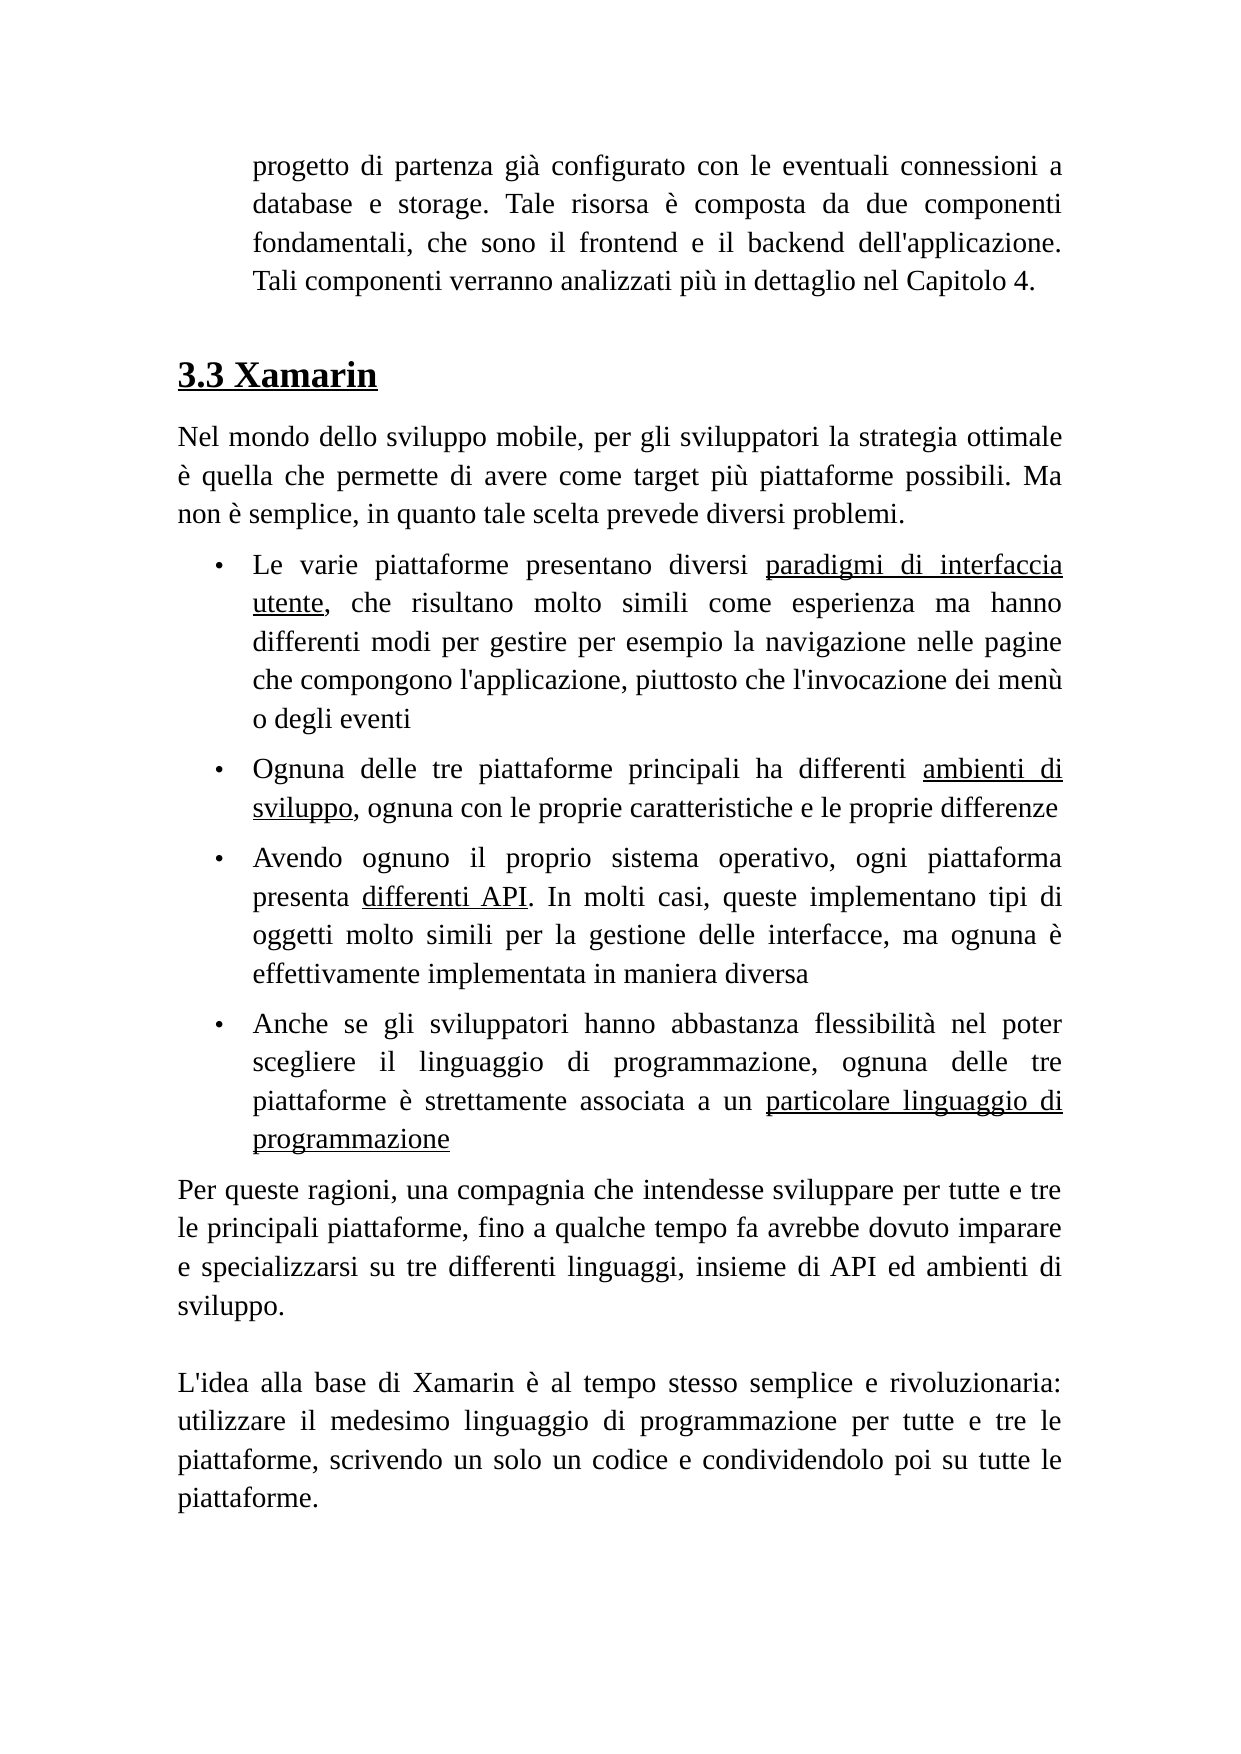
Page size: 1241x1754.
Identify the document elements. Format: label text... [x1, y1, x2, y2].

list Le varie piattaforme presentano diversi paradigmi di interfaccia utente, che risultano molto simili come esperienza ma hanno differenti modi per gestire per esempio la navigazione nelle pagine che compongono l'applicazione, piuttosto che l'invocazione dei menù o degli eventi [215, 547, 1063, 734]
list Anche se gli sviluppatori hanno abbastanza flessibilità nel poter scegliere il linguaggio di programmazione, ognuna delle tre piattaforme è strettamente associata a un particolare linguaggio di programmazione [215, 1006, 1063, 1155]
list Avendo ognuno il proprio sistema operativo, ogni piattaforma presenta differenti API. In molti casi, queste implementano tipi di oggetti molto simili per la gestione delle interfacce, ma ognuna è effettivamente implementata in maniera diversa [215, 840, 1063, 989]
text 3.3 Xamarin [177, 352, 1063, 395]
text Nel mondo dello sviluppo mobile, per gli sviluppatori la strategia ottimale è quella che permette di avere come target più piattaforme possibili. Ma non è semplice, in quanto tale scelta prevede diversi problemi. [177, 419, 1063, 530]
text Per queste ragioni, una compagnia che intendesse sviluppare per tutte e tre le principali piattaforme, fino a qualche tempo fa avrebbe dovuto imparare e specializzarsi su tre differenti linguaggi, insieme di API ed ambienti di sviluppo. [177, 1172, 1063, 1321]
list Ognuna delle tre piattaforme principali ha differenti ambienti di sviluppo, ognuna con le proprie caratteristiche e le proprie differenze [215, 751, 1063, 823]
list progetto di partenza già configurato con le eventuali connessioni a database e storage. Tale risorsa è composta da due componenti fondamentali, che sono il frontend e il backend dell'applicazione. Tali componenti verranno analizzati più in dettaglio nel Capitolo 4. [215, 148, 1063, 297]
text L'idea alla base di Xamarin è al tempo stesso semplice e rivoluzionaria: utilizzare il medesimo linguaggio di programmazione per tutte e tre le piattaforme, scrivendo un solo un codice e condividendolo poi su tutte le piattaforme. [177, 1365, 1063, 1514]
